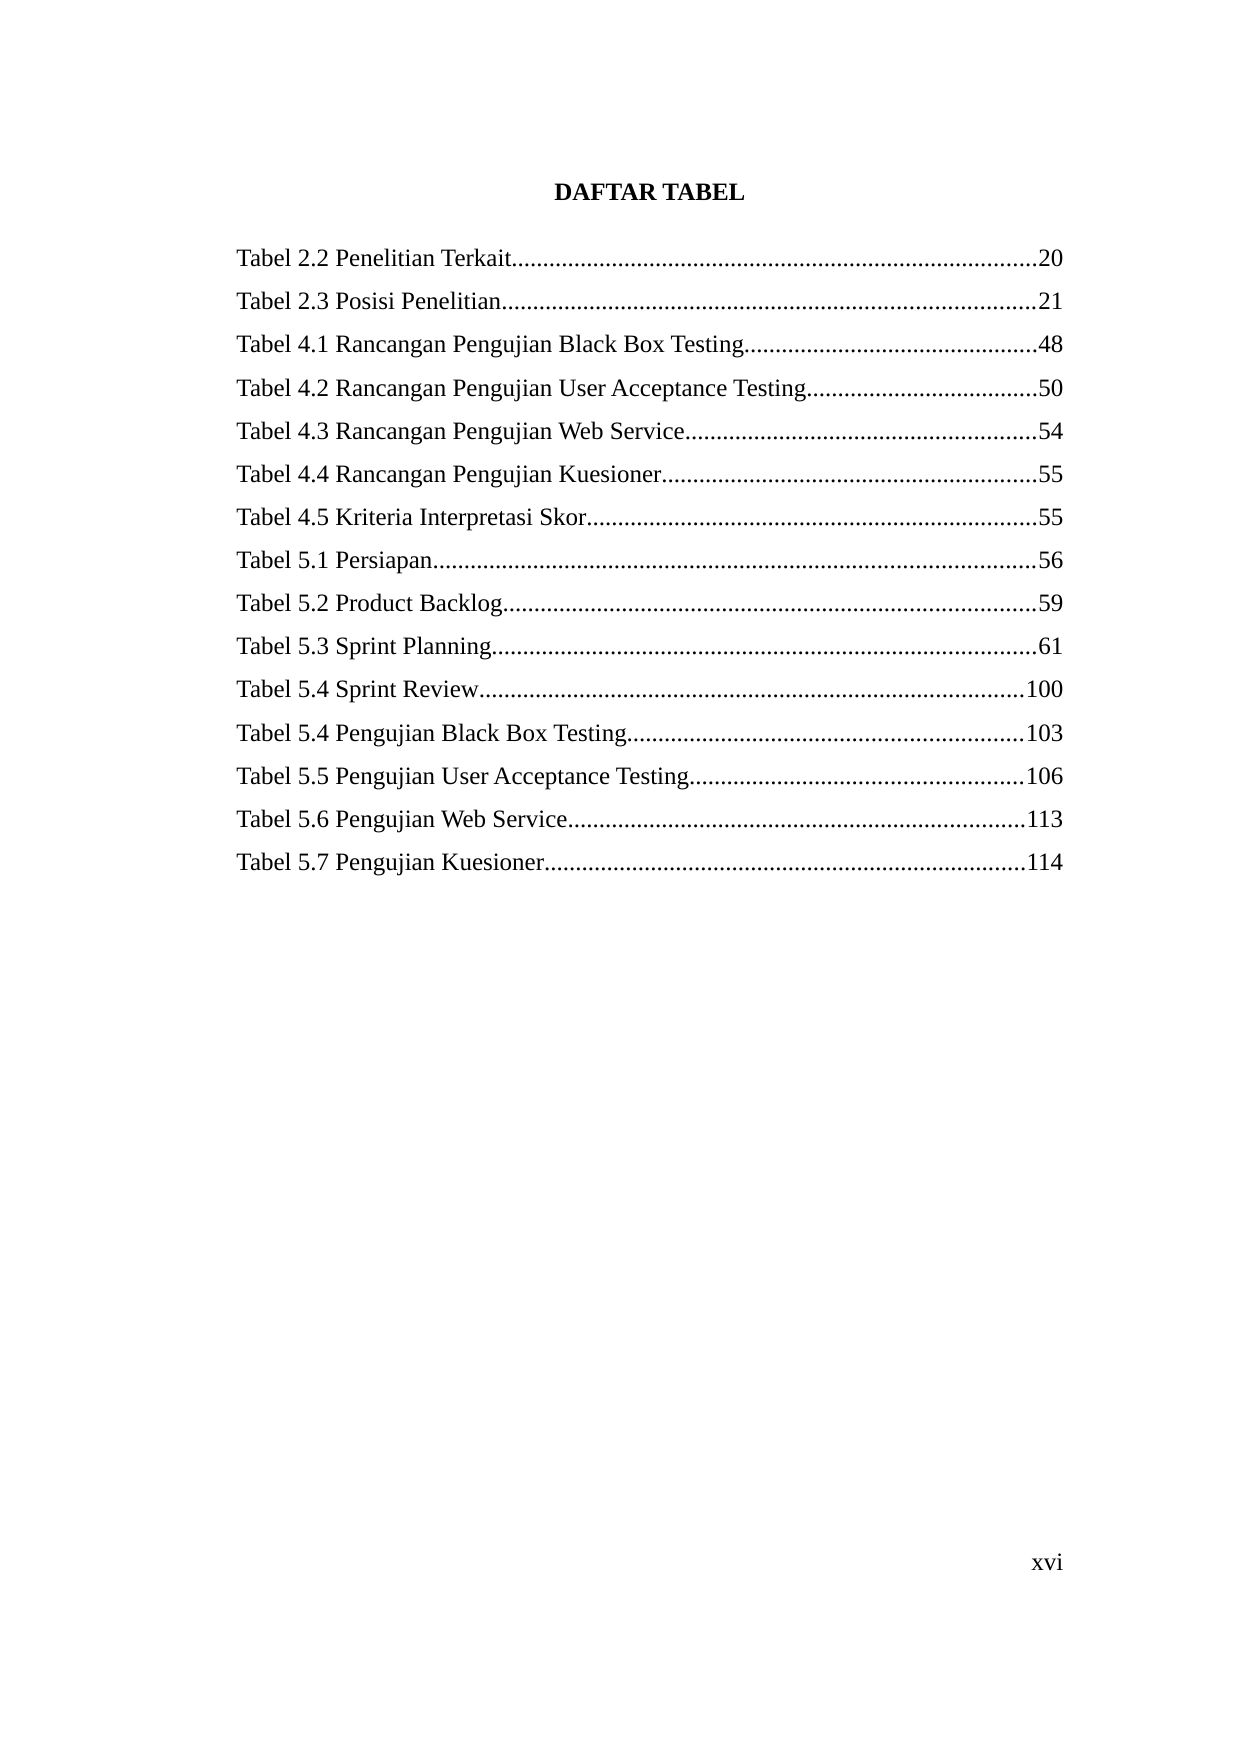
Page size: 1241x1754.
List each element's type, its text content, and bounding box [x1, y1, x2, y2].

text Tabel 5.1 Persiapan 56 [236, 545, 1063, 574]
text Tabel 5.6 Pengujian Web Service 113 [236, 804, 1063, 833]
subtitle DAFTAR TABEL [236, 177, 1063, 243]
text Tabel 5.3 Sprint Planning 61 [236, 631, 1063, 660]
text Tabel 2.3 Posisi Penelitian 21 [236, 286, 1063, 315]
text Tabel 5.5 Pengujian User Acceptance Testing 106 [236, 761, 1063, 789]
text Tabel 4.5 Kriteria Interpretasi Skor 55 [236, 502, 1063, 531]
text Tabel 5.4 Pengujian Black Box Testing 103 [236, 718, 1063, 746]
text Tabel 5.2 Product Backlog 59 [236, 588, 1063, 617]
text Tabel 2.2 Penelitian Terkait 20 [236, 243, 1063, 272]
text Tabel 4.1 Rancangan Pengujian Black Box Testing 48 [236, 329, 1063, 358]
text Tabel 4.4 Rancangan Pengujian Kuesioner 55 [236, 459, 1063, 488]
text Tabel 4.2 Rancangan Pengujian User Acceptance Testing 50 [236, 373, 1063, 401]
text Tabel 5.4 Sprint Review 100 [236, 674, 1063, 703]
text Tabel 4.3 Rancangan Pengujian Web Service 54 [236, 416, 1063, 444]
text Tabel 5.7 Pengujian Kuesioner 114 [236, 847, 1063, 876]
